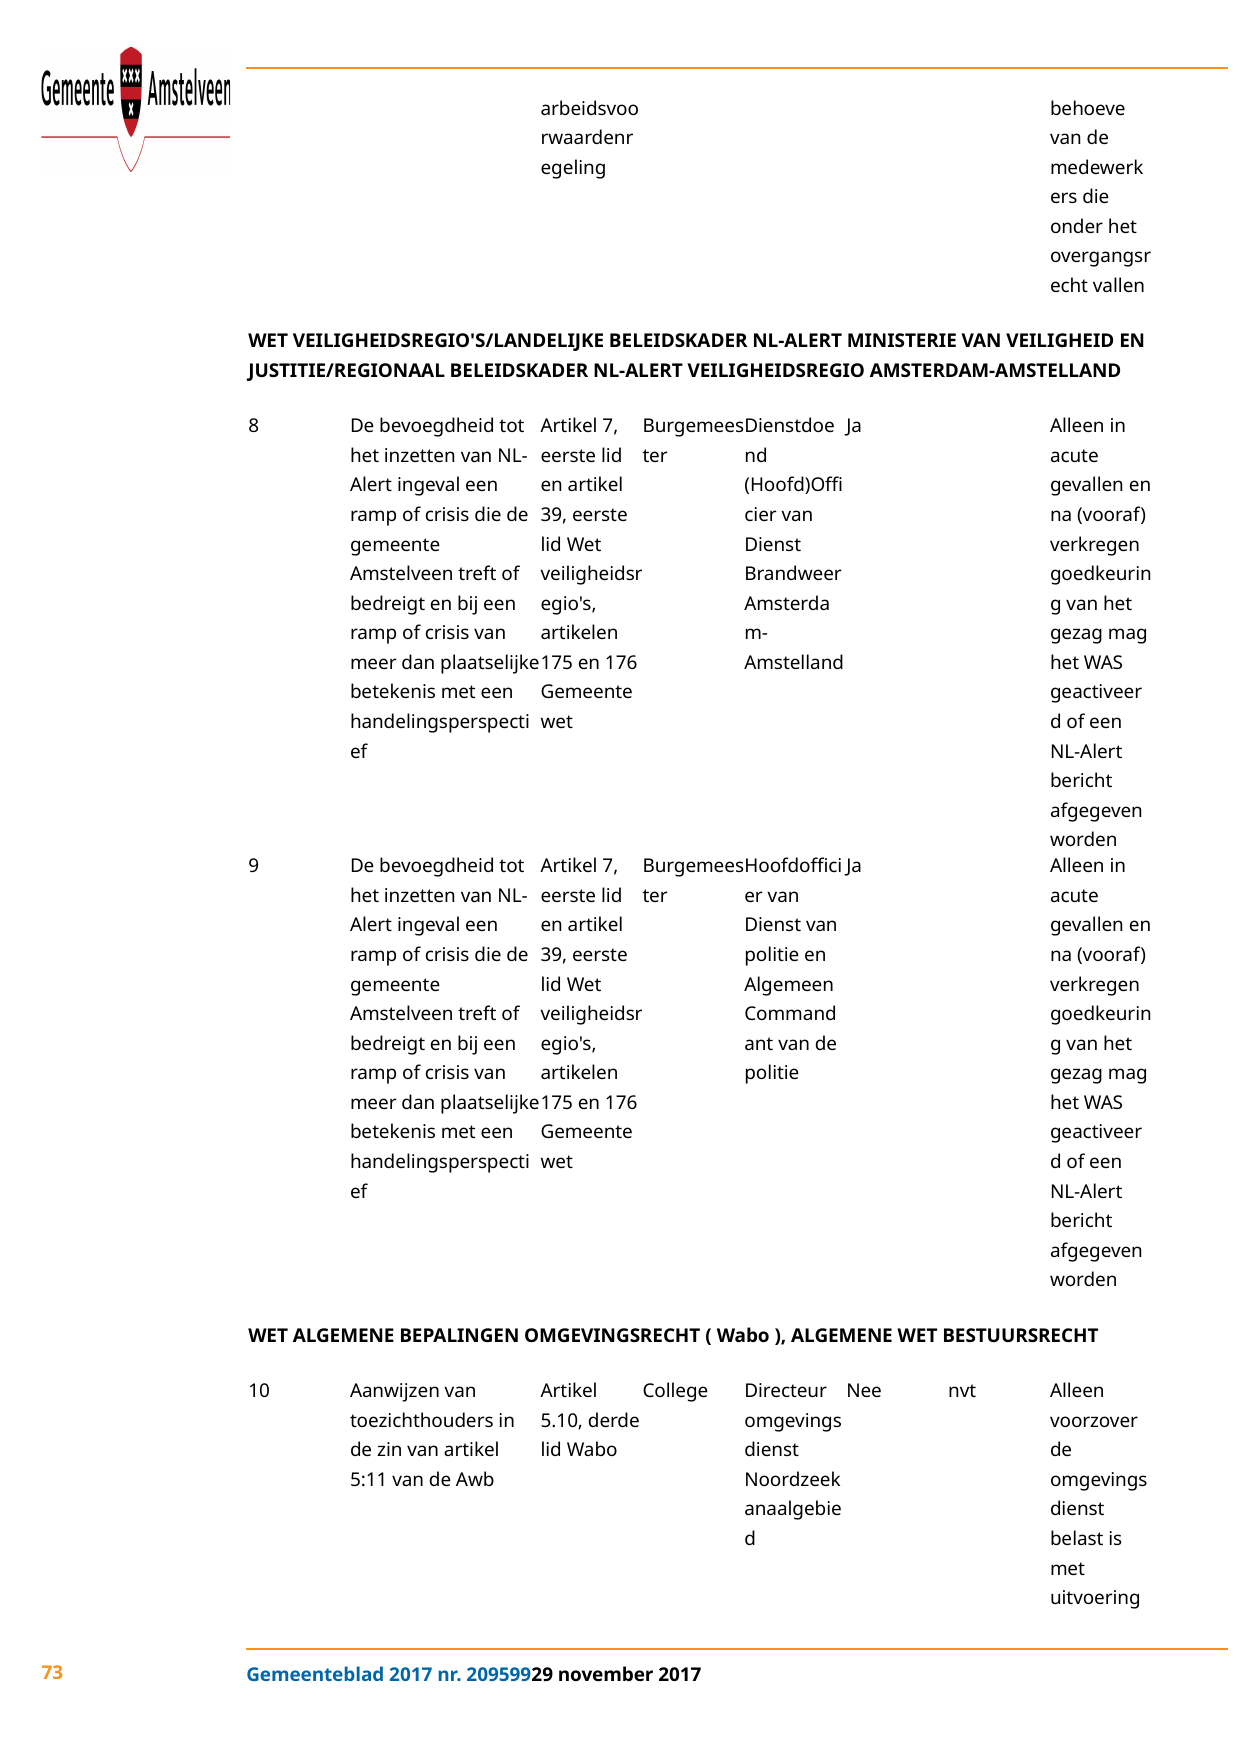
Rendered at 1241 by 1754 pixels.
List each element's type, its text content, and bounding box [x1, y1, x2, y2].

picture [41, 47, 231, 172]
table_cell De bevoegdheid tot het inzetten van NL-Alert ingeval een ramp of crisis die de gemeente Amstelveen treft of bedreigt en bij een ramp of crisis van meer dan plaatselijke betekenis met een handelingsperspectief [350, 853, 540, 1292]
table_cell De bevoegdheid tot het inzetten van NL-Alert ingeval een ramp of crisis die de gemeente Amstelveen treft of bedreigt en bij een ramp of crisis van meer dan plaatselijke betekenis met een handelingsperspectief [350, 413, 540, 852]
table_cell nvt [948, 1377, 1050, 1610]
table_cell Ja [846, 413, 948, 852]
table_cell [948, 413, 1050, 852]
table_cell Aanwijzen van toezichthouders in de zin van artikel 5:11 van de Awb [350, 1377, 540, 1610]
table_cell arbeidsvoorwaardenregeling [540, 95, 642, 298]
table_cell [948, 95, 1050, 298]
table_cell [642, 95, 744, 298]
table_cell Nee [846, 1377, 948, 1610]
table_cell [846, 95, 948, 298]
table_cell WET VEILIGHEIDSREGIO'S/LANDELIJKE BELEIDSKADER NL-ALERT MINISTERIE VAN VEILIGHEID EN JUSTITIE/REGIONAAL BELEIDSKADER NL-ALERT VEILIGHEIDSREGIO AMSTERDAM-AMSTELLAND [248, 298, 1152, 412]
table_cell Dienstdoend (Hoofd)Officier van Dienst Brandweer Amsterdam-Amstelland [744, 413, 846, 852]
table_cell [744, 95, 846, 298]
table_cell [948, 853, 1050, 1292]
table_cell 8 [248, 413, 350, 852]
table_cell [248, 95, 350, 298]
table_cell Burgemeester [642, 853, 744, 1292]
table_cell Artikel 5.10, derde lid Wabo [540, 1377, 642, 1610]
table_cell Directeur omgevingsdienst Noordzeekanaalgebied [744, 1377, 846, 1610]
table_cell 9 [248, 853, 350, 1292]
table_cell Artikel 7, eerste lid en artikel 39, eerste lid Wet veiligheidsregio's, artikelen 175 en 176 Gemeentewet [540, 853, 642, 1292]
table_cell Alleen in acute gevallen en na (vooraf) verkregen goedkeuring van het gezag mag het WAS geactiveerd of een NL-Alert bericht afgegeven worden [1050, 413, 1152, 852]
table_cell Burgemeester [642, 413, 744, 852]
table_cell Ja [846, 853, 948, 1292]
table_cell Alleen voorzover de omgevingsdienst belast is met uitvoering [1050, 1377, 1152, 1610]
table_cell WET ALGEMENE BEPALINGEN OMGEVINGSRECHT ( Wabo ), ALGEMENE WET BESTUURSRECHT [248, 1292, 1152, 1377]
table_cell 10 [248, 1377, 350, 1610]
table_cell Artikel 7, eerste lid en artikel 39, eerste lid Wet veiligheidsregio's, artikelen 175 en 176 Gemeentewet [540, 413, 642, 852]
table_cell behoeve van de medewerkers die onder het overgangsrecht vallen [1050, 95, 1152, 298]
table_cell College [642, 1377, 744, 1610]
table_cell Hoofdofficier van Dienst van politie en Algemeen Commandant van de politie [744, 853, 846, 1292]
table_cell [350, 95, 540, 298]
table_cell Alleen in acute gevallen en na (vooraf) verkregen goedkeuring van het gezag mag het WAS geactiveerd of een NL-Alert bericht afgegeven worden [1050, 853, 1152, 1292]
